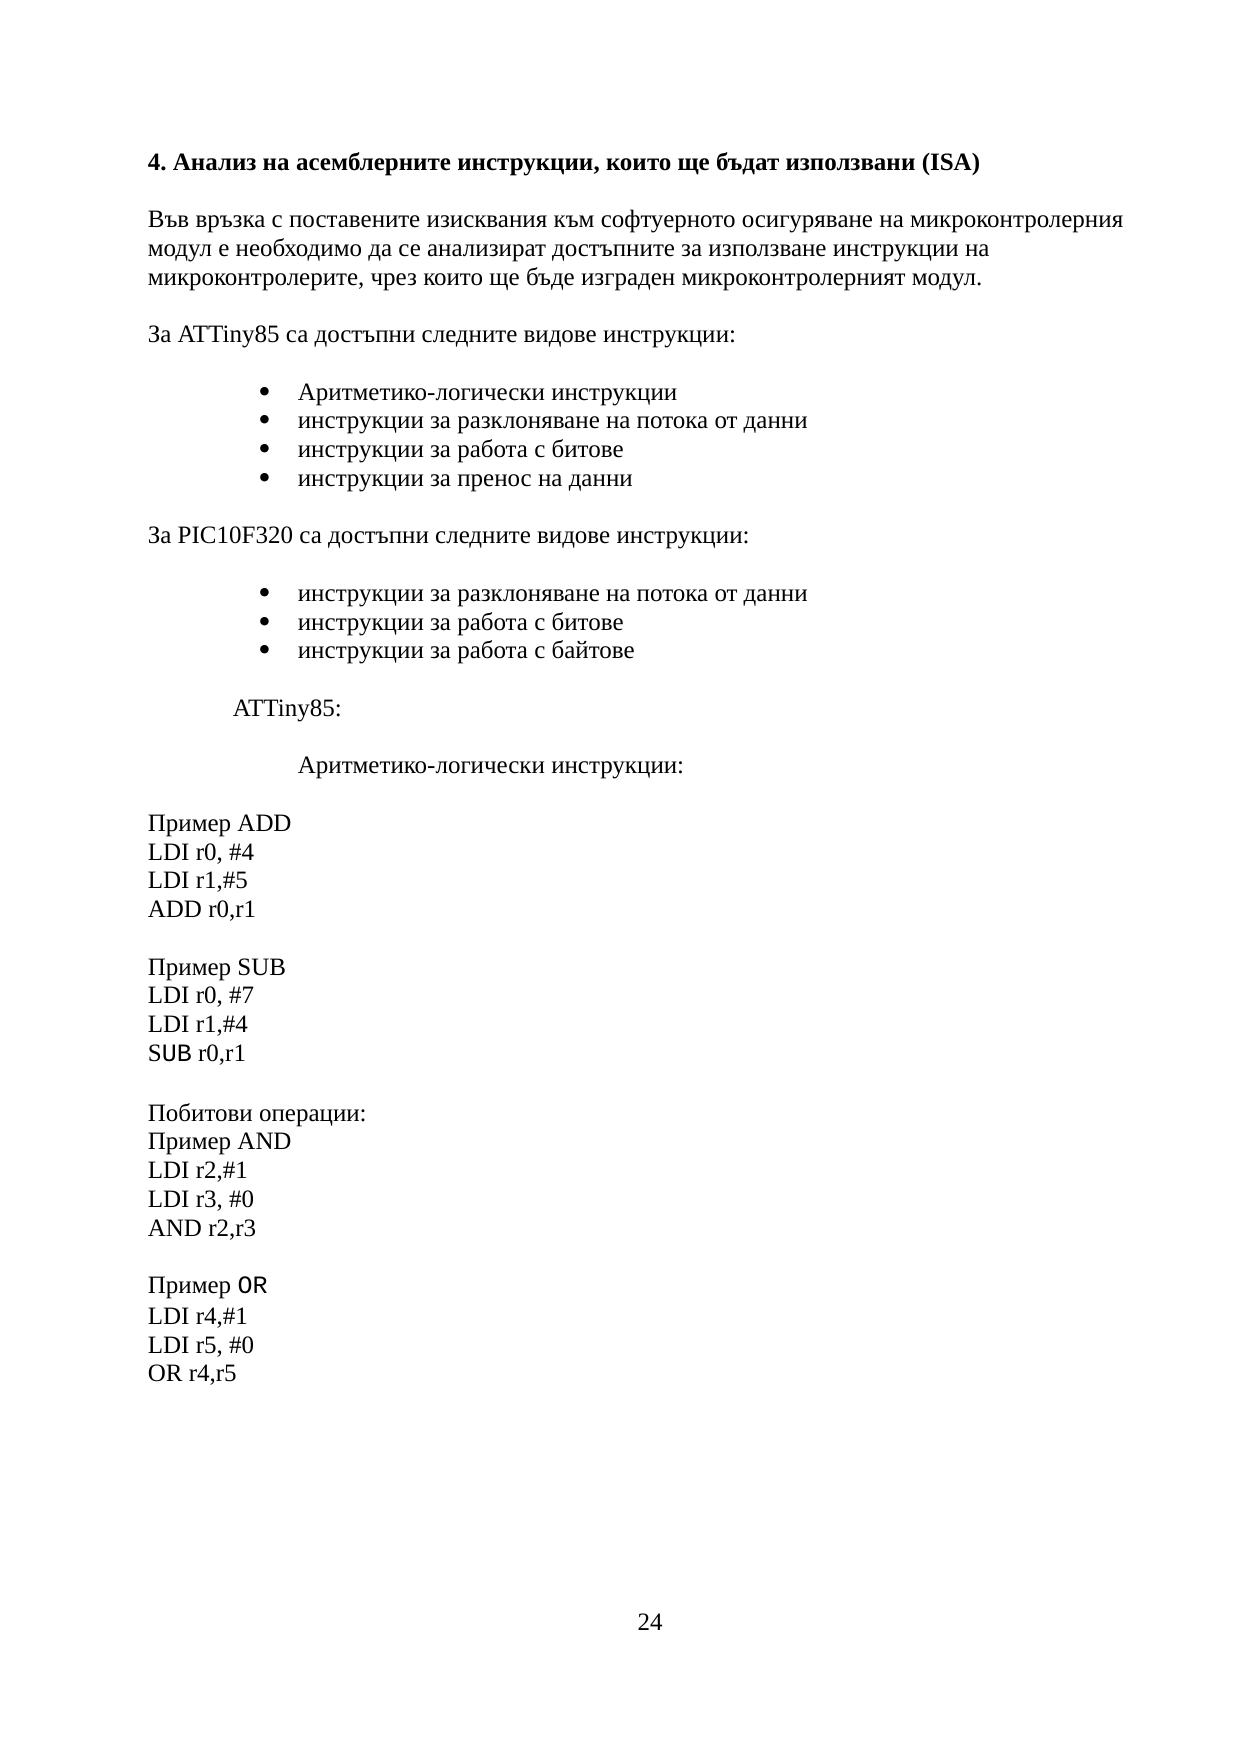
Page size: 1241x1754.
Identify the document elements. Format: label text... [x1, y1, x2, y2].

text Във връзка с поставените изисквания към софтуерното осигуряване на микроконтролерния модул е необходимо да се анализират достъпните за използване инструкции на микроконтролерите, чрез които ще бъде изграден микроконтролерният модул. [148, 204, 1152, 291]
text OR r4,r5 [148, 1358, 1152, 1387]
list инструкции за работа с битове [260, 434, 1152, 463]
text Пример ADD [148, 808, 1152, 837]
text Пример SUB [148, 952, 1152, 981]
text SUB r0,r1 [148, 1038, 1152, 1069]
text За ATTiny85 са достъпни следните видове инструкции: [148, 319, 1152, 348]
text Пример AND [148, 1126, 1152, 1155]
text ADD r0,r1 [148, 894, 1152, 923]
list инструкции за разклоняване на потока от данни [260, 578, 1152, 607]
text LDI r1,#5 [148, 866, 1152, 894]
text ATTiny85: [148, 693, 1152, 722]
list инструкции за работа с битове [260, 607, 1152, 636]
text За PIC10F320 са достъпни следните видове инструкции: [148, 521, 1152, 549]
text LDI r3, #0 [148, 1184, 1152, 1213]
text LDI r0, #7 [148, 981, 1152, 1009]
text LDI r1,#4 [148, 1009, 1152, 1038]
list инструкции за разклоняване на потока от данни [260, 406, 1152, 434]
list инструкции за работа с байтове [260, 636, 1152, 664]
list Аритметико-логически инструкции [260, 377, 1152, 406]
text Побитови операции: [148, 1098, 1152, 1126]
text AND r2,r3 [148, 1213, 1152, 1241]
text 4. Анализ на асемблерните инструкции, които ще бъдат използвани (ISA) [148, 147, 1152, 176]
text Пример OR [148, 1270, 1152, 1301]
list инструкции за пренос на данни [260, 463, 1152, 492]
text Аритметико-логически инструкции: [298, 751, 1152, 779]
text LDI r2,#1 [148, 1155, 1152, 1184]
text LDI r4,#1 [148, 1301, 1152, 1330]
text LDI r0, #4 [148, 837, 1152, 866]
text LDI r5, #0 [148, 1330, 1152, 1358]
